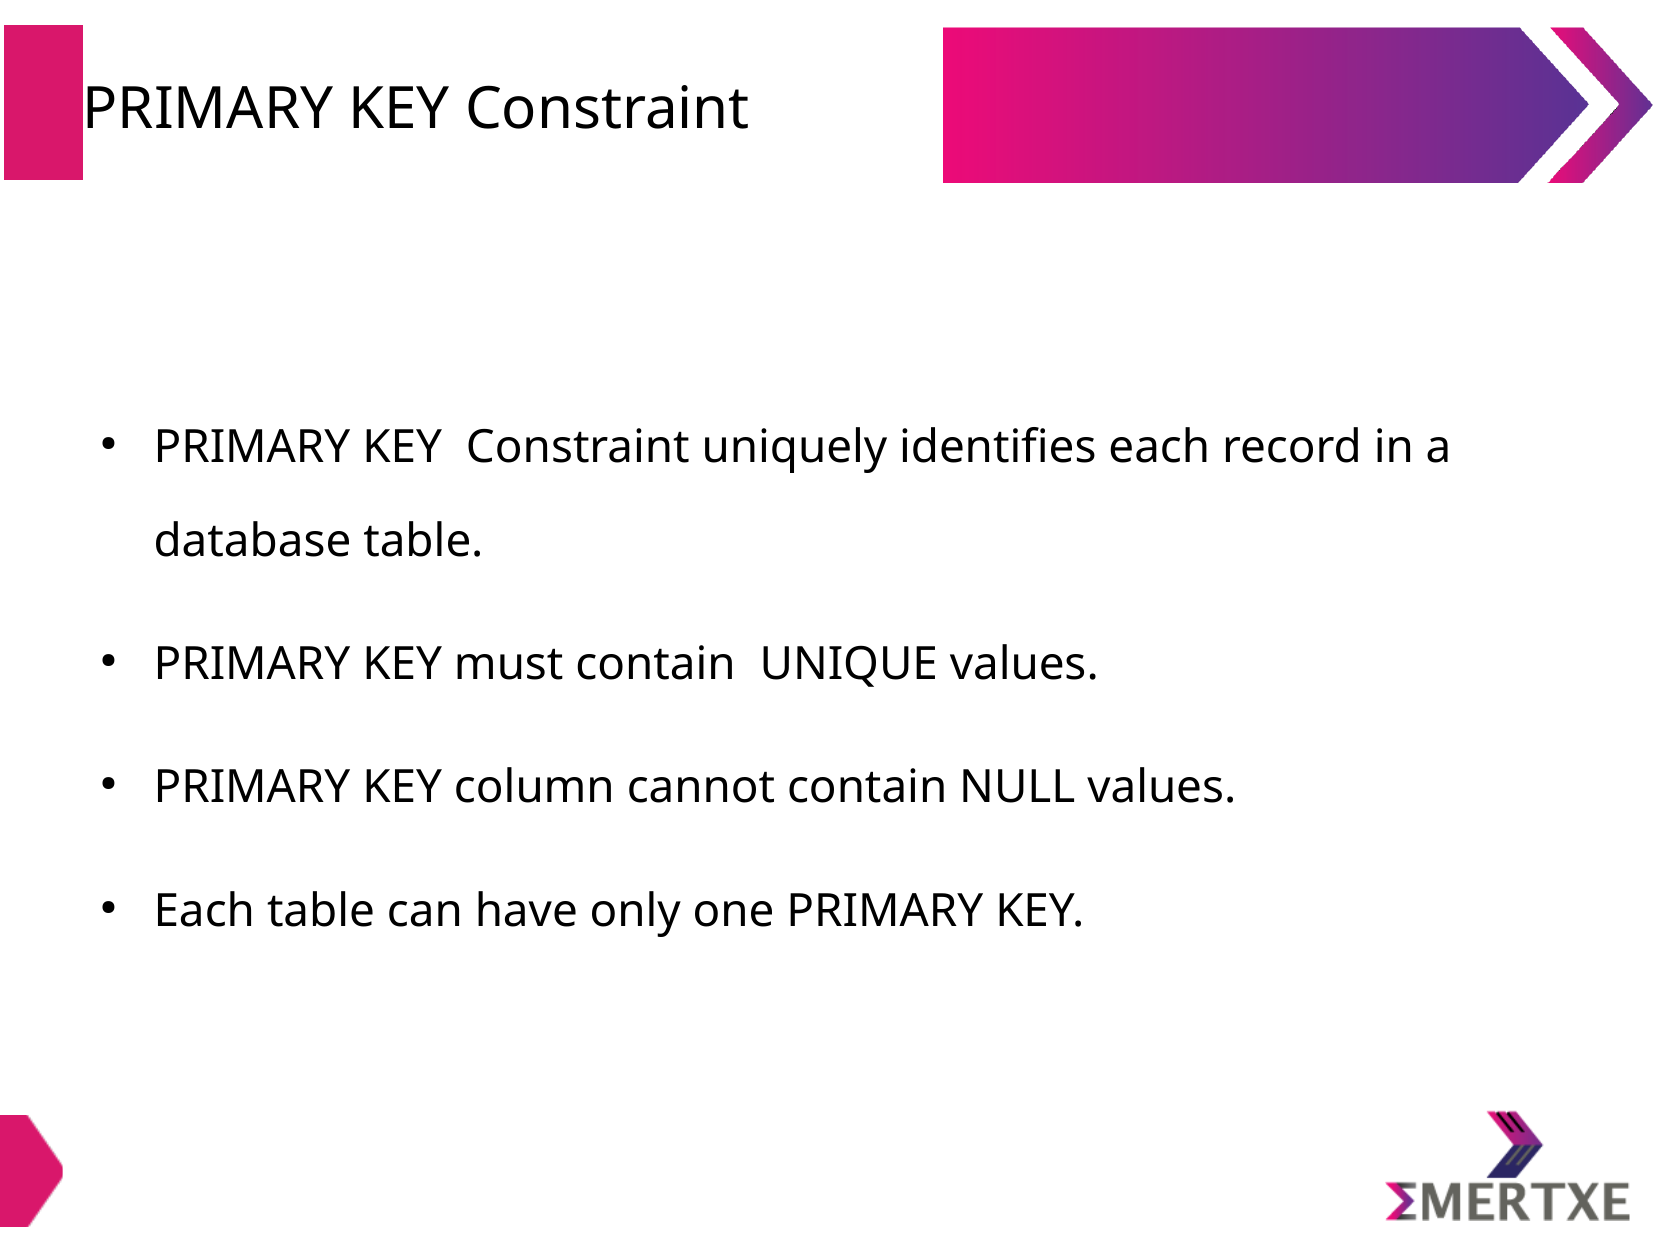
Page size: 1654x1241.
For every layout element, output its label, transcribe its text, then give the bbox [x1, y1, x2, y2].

picture [1385, 1107, 1631, 1221]
list PRIMARY KEY Constraint uniquely identifies each record in a database table. PRIMARY KEY must contain UNIQUE values. PRIMARY KEY column cannot contain NULL values. Each table can have only one PRIMARY KEY. [82, 290, 1571, 1010]
title PRIMARY KEY Constraint [82, 2, 1571, 210]
picture [1571, 27, 1653, 183]
